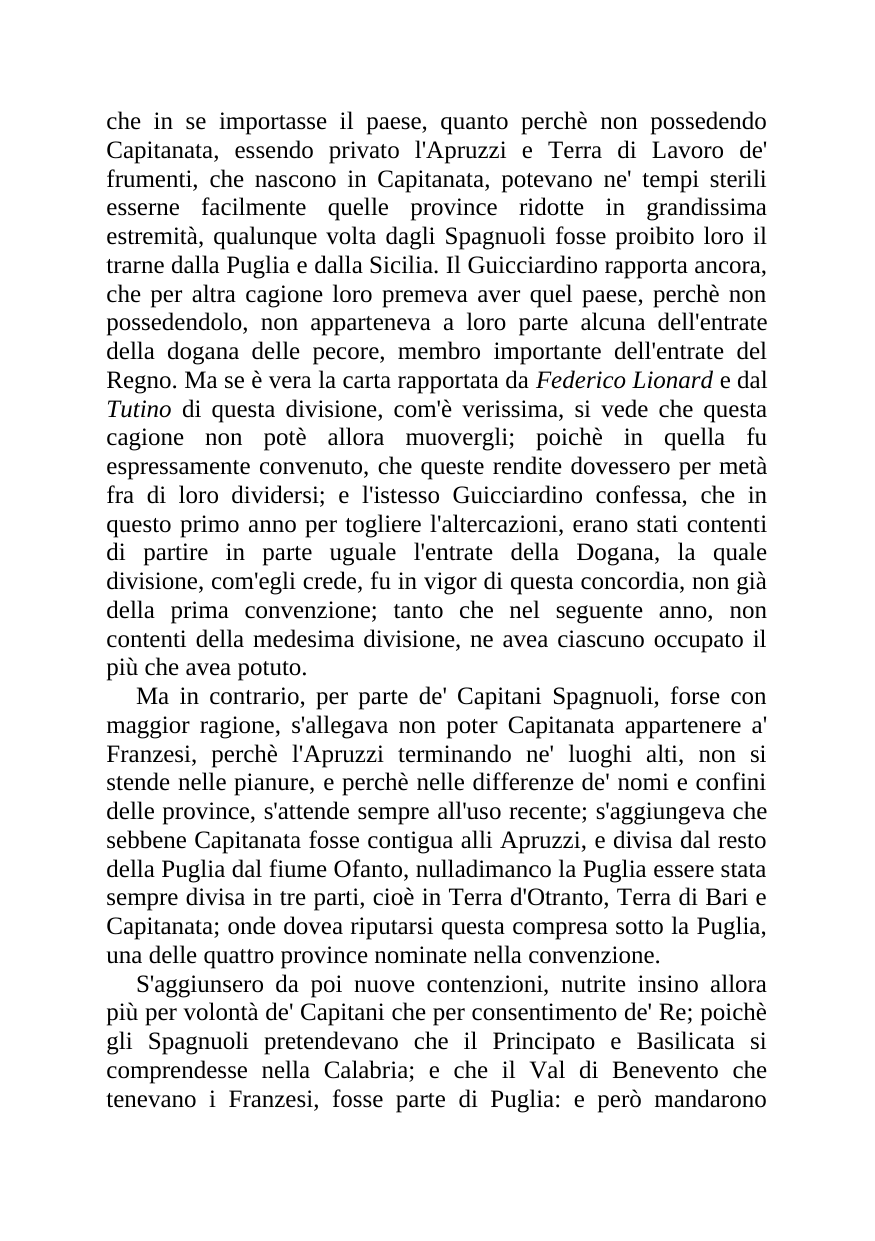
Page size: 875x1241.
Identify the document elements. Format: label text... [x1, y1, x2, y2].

text che in se importasse il paese, quanto perchè non possedendo Capitanata, essendo privato l'Apruzzi e Terra di Lavoro de' frumenti, che nascono in Capitanata, potevano ne' tempi sterili esserne facilmente quelle province ridotte in grandissima estremità, qualunque volta dagli Spagnuoli fosse proibito loro il trarne dalla Puglia e dalla Sicilia. Il Guicciardino rapporta ancora, che per altra cagione loro premeva aver quel paese, perchè non possedendolo, non apparteneva a loro parte alcuna dell'entrate della dogana delle pecore, membro importante dell'entrate del Regno. Ma se è vera la carta rapportata da Federico Lionard e dal Tutino di questa divisione, com'è verissima, si vede che questa cagione non potè allora muovergli; poichè in quella fu espressamente convenuto, che queste rendite dovessero per metà fra di loro dividersi; e l'istesso Guicciardino confessa, che in questo primo anno per togliere l'altercazioni, erano stati contenti di partire in parte uguale l'entrate della Dogana, la quale divisione, com'egli crede, fu in vigor di questa concordia, non già della prima convenzione; tanto che nel seguente anno, non contenti della medesima divisione, ne avea ciascuno occupato il più che avea potuto. [106, 106, 768, 681]
text Ma in contrario, per parte de' Capitani Spagnuoli, forse con maggior ragione, s'allegava non poter Capitanata appartenere a' Franzesi, perchè l'Apruzzi terminando ne' luoghi alti, non si stende nelle pianure, e perchè nelle differenze de' nomi e confini delle province, s'attende sempre all'uso recente; s'aggiungeva che sebbene Capitanata fosse contigua alli Apruzzi, e divisa dal resto della Puglia dal fiume Ofanto, nulladimanco la Puglia essere stata sempre divisa in tre parti, cioè in Terra d'Otranto, Terra di Bari e Capitanata; onde dovea riputarsi questa compresa sotto la Puglia, una delle quattro province nominate nella convenzione. [106, 681, 768, 969]
text S'aggiunsero da poi nuove contenzioni, nutrite insino allora più per volontà de' Capitani che per consentimento de' Re; poichè gli Spagnuoli pretendevano che il Principato e Basilicata si comprendesse nella Calabria; e che il Val di Benevento che tenevano i Franzesi, fosse parte di Puglia: e però mandarono [106, 969, 768, 1112]
